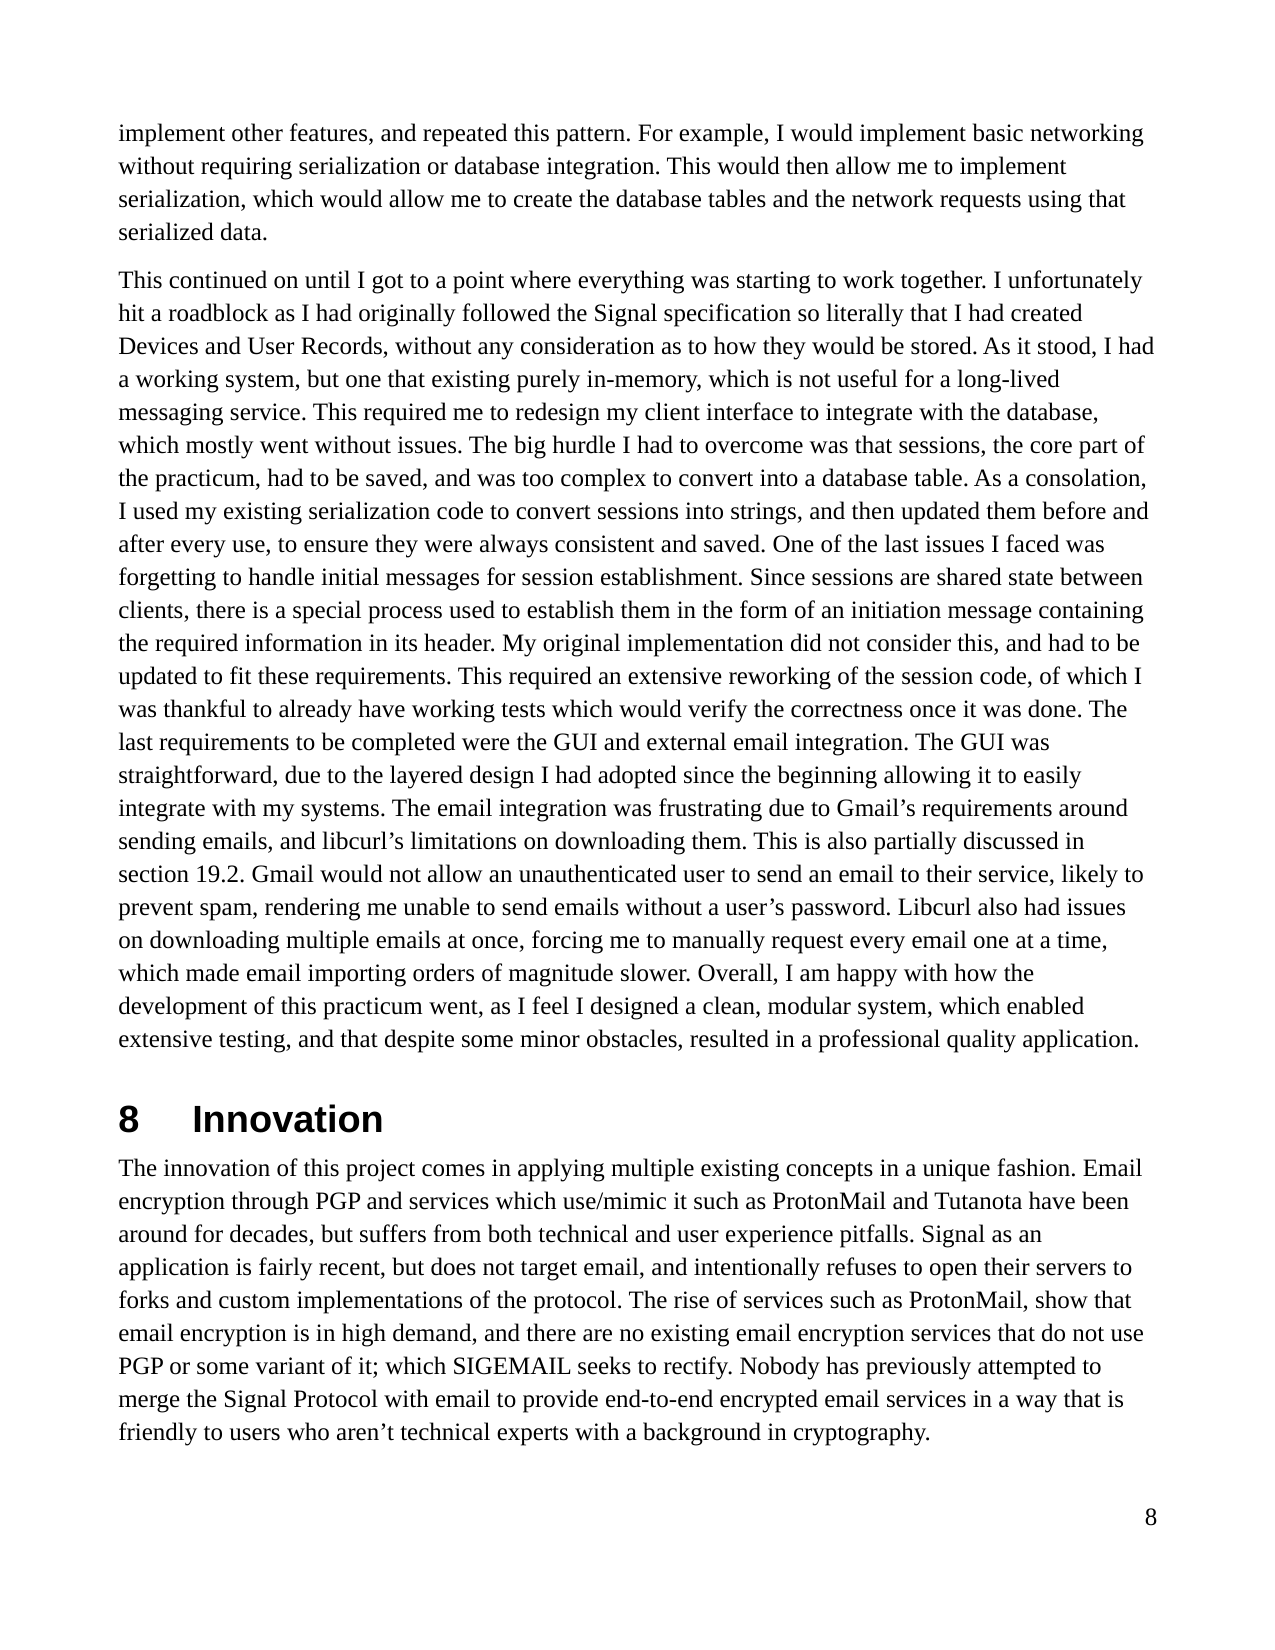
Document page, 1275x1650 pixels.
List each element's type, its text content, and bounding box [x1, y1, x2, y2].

text This continued on until I got to a point where everything was starting to work together. I unfortunately hit a roadblock as I had originally followed the Signal specification so literally that I had created Devices and User Records, without any consideration as to how they would be stored. As it stood, I had a working system, but one that existing purely in-memory, which is not useful for a long-lived messaging service. This required me to redesign my client interface to integrate with the database, which mostly went without issues. The big hurdle I had to overcome was that sessions, the core part of the practicum, had to be saved, and was too complex to convert into a database table. As a consolation, I used my existing serialization code to convert sessions into strings, and then updated them before and after every use, to ensure they were always consistent and saved. One of the last issues I faced was forgetting to handle initial messages for session establishment. Since sessions are shared state between clients, there is a special process used to establish them in the form of an initiation message containing the required information in its header. My original implementation did not consider this, and had to be updated to fit these requirements. This required an extensive reworking of the session code, of which I was thankful to already have working tests which would verify the correctness once it was done. The last requirements to be completed were the GUI and external email integration. The GUI was straightforward, due to the layered design I had adopted since the beginning allowing it to easily integrate with my systems. The email integration was frustrating due to Gmail’s requirements around sending emails, and libcurl’s limitations on downloading them. This is also partially discussed in section 19.2. Gmail would not allow an unauthenticated user to send an email to their service, likely to prevent spam, rendering me unable to send emails without a user’s password. Libcurl also had issues on downloading multiple emails at once, forcing me to manually request every email one at a time, which made email importing orders of magnitude slower. Overall, I am happy with how the development of this practicum went, as I feel I designed a clean, modular system, which enabled extensive testing, and that despite some minor obstacles, resulted in a professional quality application. [118, 265, 1157, 1053]
text implement other features, and repeated this pattern. For example, I would implement basic networking without requiring serialization or database integration. This would then allow me to implement serialization, which would allow me to create the database tables and the network requests using that serialized data. [118, 118, 1157, 246]
text The innovation of this project comes in applying multiple existing concepts in a unique fashion. Email encryption through PGP and services which use/mimic it such as ProtonMail and Tutanota have been around for decades, but suffers from both technical and user experience pitfalls. Signal as an application is fairly recent, but does not target email, and intentionally refuses to open their servers to forks and custom implementations of the protocol. The rise of services such as ProtonMail, show that email encryption is in high demand, and there are no existing email encryption services that do not use PGP or some variant of it; which SIGEMAIL seeks to rectify. Nobody has previously attempted to merge the Signal Protocol with email to provide end-to-end encrypted email services in a way that is friendly to users who aren’t technical experts with a background in cryptography. [118, 1153, 1157, 1446]
subtitle Innovation [118, 1097, 1157, 1141]
